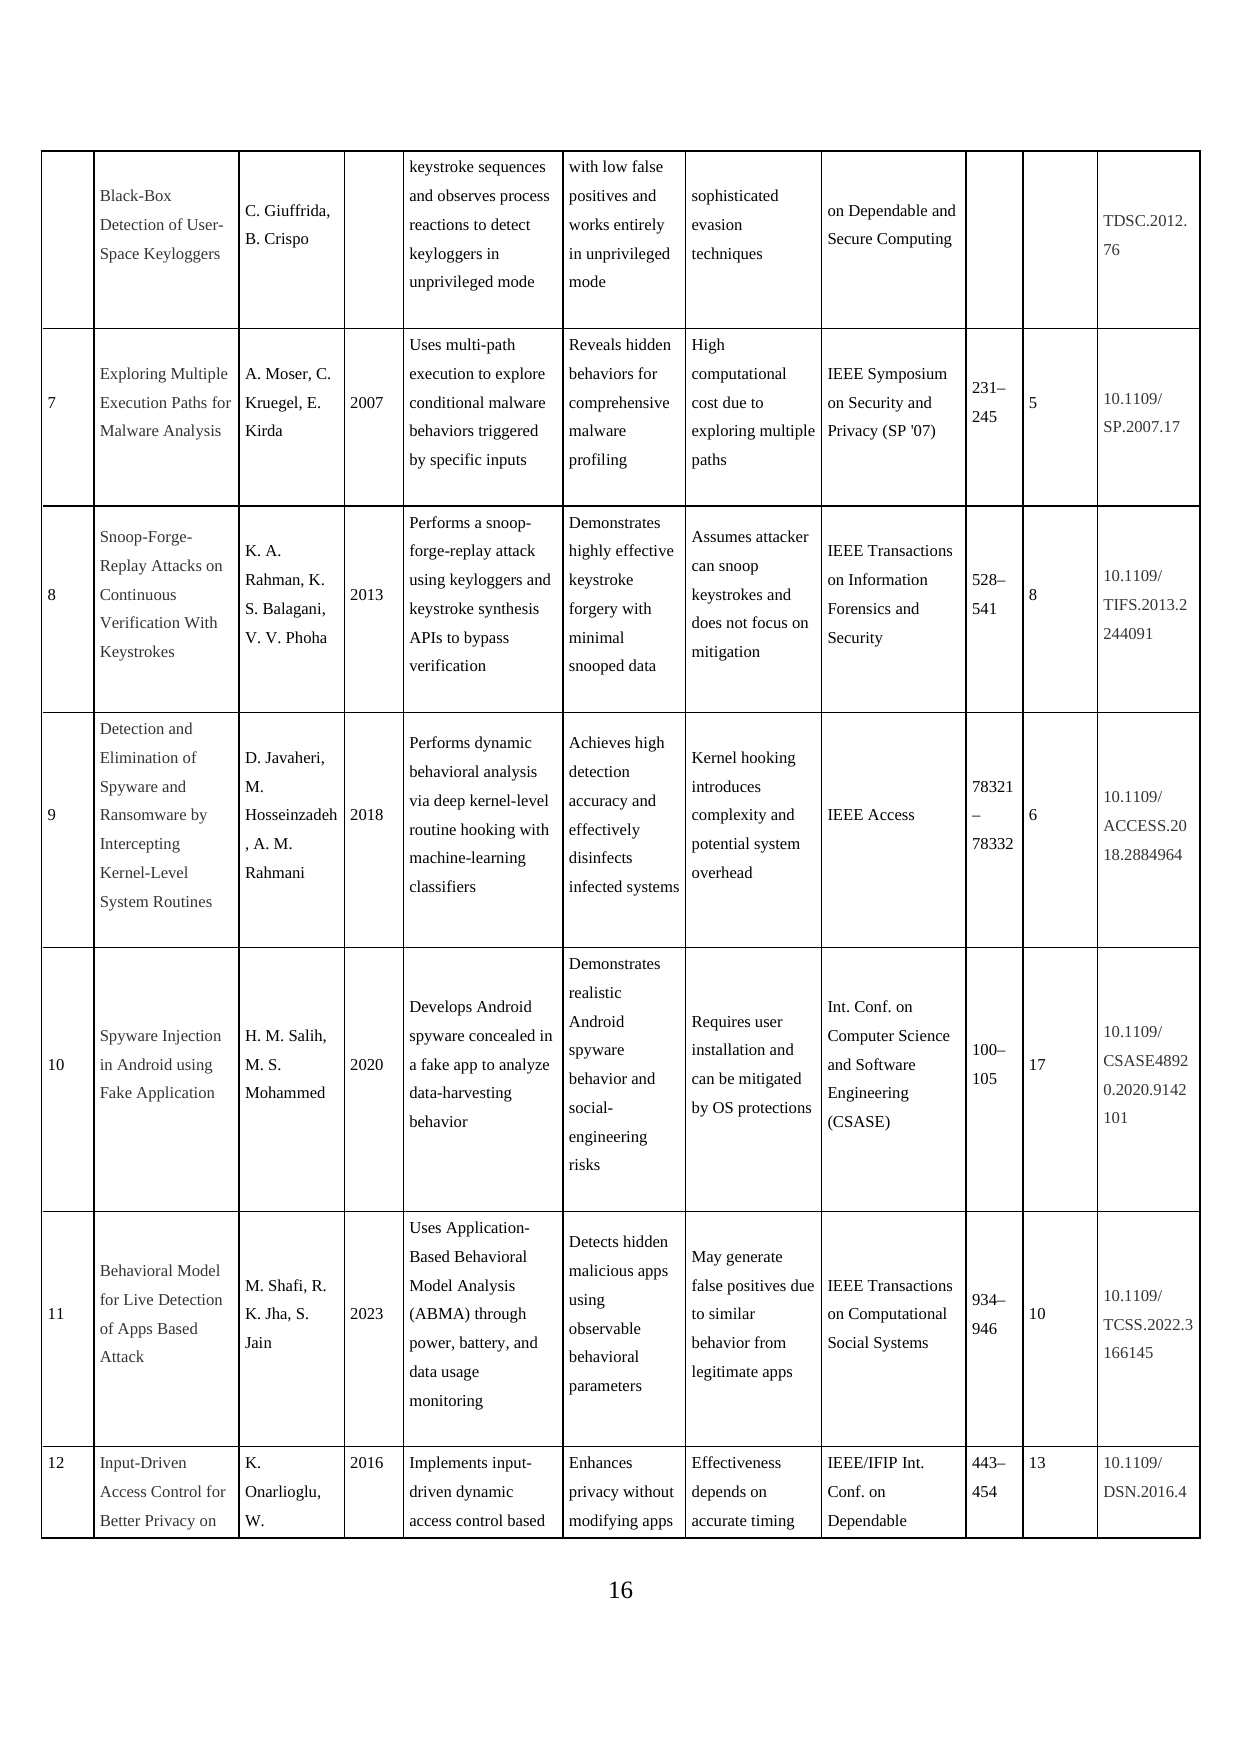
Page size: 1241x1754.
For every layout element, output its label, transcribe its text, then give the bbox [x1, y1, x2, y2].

table_cell [42, 152, 93, 328]
table_cell 2016 [345, 1447, 403, 1537]
table_cell Kernel hooking introduces complexity and potential system overhead [686, 713, 821, 947]
table_cell H. M. Salih, M. S. Mohammed [240, 948, 344, 1211]
table_cell TDSC.2012.76 [1098, 152, 1199, 328]
table_cell 10 [1024, 1212, 1097, 1446]
table_cell Performs dynamic behavioral analysis via deep kernel-level routine hooking with machine-learning classifiers [404, 713, 562, 947]
table_cell 2013 [345, 507, 403, 712]
table_cell A. Moser, C. Kruegel, E. Kirda [240, 329, 344, 505]
table_cell IEEE Transactions on Information Forensics and Security [822, 507, 965, 712]
table_cell 8 [1024, 507, 1097, 712]
table_cell Requires user installation and can be mitigated by OS protections [686, 948, 821, 1211]
table_cell 100–105 [967, 948, 1022, 1211]
table_cell 443–454 [967, 1447, 1022, 1537]
table_cell 6 [1024, 713, 1097, 947]
table_cell Input-Driven Access Control for Better Privacy on [95, 1447, 238, 1537]
table_cell Performs a snoop-forge-replay attack using keyloggers and keystroke synthesis APIs to bypass verification [404, 507, 562, 712]
table_cell Reveals hidden behaviors for comprehensive malware profiling [564, 329, 685, 505]
table_cell sophisticated evasion techniques [686, 152, 821, 328]
table_cell Achieves high detection accuracy and effectively disinfects infected systems [564, 713, 685, 947]
table_cell 528–541 [967, 507, 1022, 712]
table_cell with low false positives and works entirely in unprivileged mode [564, 152, 685, 328]
table_cell Enhances privacy without modifying apps [564, 1447, 685, 1537]
table_cell [345, 152, 403, 328]
table_cell 11 [42, 1212, 93, 1446]
table_cell 10.1109/DSN.2016.4 [1098, 1447, 1199, 1537]
table_cell 2023 [345, 1212, 403, 1446]
table_cell 13 [1024, 1447, 1097, 1537]
table_cell Uses multi-path execution to explore conditional malware behaviors triggered by specific inputs [404, 329, 562, 505]
table_cell Black-Box Detection of User-Space Keyloggers [95, 152, 238, 328]
table_cell C. Giuffrida, B. Crispo [240, 152, 344, 328]
table_cell 12 [42, 1447, 93, 1537]
table_cell 10.1109/TCSS.2022.3166145 [1098, 1212, 1199, 1446]
table_cell Behavioral Model for Live Detection of Apps Based Attack [95, 1212, 238, 1446]
table_cell 2007 [345, 329, 403, 505]
table_cell Int. Conf. on Computer Science and Software Engineering (CSASE) [822, 948, 965, 1211]
table_cell M. Shafi, R. K. Jha, S. Jain [240, 1212, 344, 1446]
table_cell on Dependable and Secure Computing [822, 152, 965, 328]
table_cell Implements input-driven dynamic access control based [404, 1447, 562, 1537]
table_cell 17 [1024, 948, 1097, 1211]
table_cell 10.1109/ACCESS.2018.2884964 [1098, 713, 1199, 947]
table_cell Uses Application-Based Behavioral Model Analysis (ABMA) through power, battery, and data usage monitoring [404, 1212, 562, 1446]
table_cell Develops Android spyware concealed in a fake app to analyze data-harvesting behavior [404, 948, 562, 1211]
table_cell Demonstrates realistic Android spyware behavior and social-engineering risks [564, 948, 685, 1211]
table_cell K. Onarlioglu, W. [240, 1447, 344, 1537]
table_cell 7 [42, 329, 93, 505]
table_cell Demonstrates highly effective keystroke forgery with minimal snooped data [564, 507, 685, 712]
table_cell keystroke sequences and observes process reactions to detect keyloggers in unprivileged mode [404, 152, 562, 328]
table_cell K. A. Rahman, K. S. Balagani, V. V. Phoha [240, 507, 344, 712]
table_cell 2020 [345, 948, 403, 1211]
table_cell 934–946 [967, 1212, 1022, 1446]
table_cell 10.1109/CSASE48920.2020.9142101 [1098, 948, 1199, 1211]
table_cell Detection and Elimination of Spyware and Ransomware by Intercepting Kernel-Level System Routines [95, 713, 238, 947]
table_cell IEEE Symposium on Security and Privacy (SP '07) [822, 329, 965, 505]
table_cell Detects hidden malicious apps using observable behavioral parameters [564, 1212, 685, 1446]
table_cell 2018 [345, 713, 403, 947]
table_cell IEEE Transactions on Computational Social Systems [822, 1212, 965, 1446]
table_cell 10.1109/SP.2007.17 [1098, 329, 1199, 505]
table_cell Snoop-Forge-Replay Attacks on Continuous Verification With Keystrokes [95, 507, 238, 712]
table_cell Exploring Multiple Execution Paths for Malware Analysis [95, 329, 238, 505]
table_cell 231–245 [967, 329, 1022, 505]
table_cell 10.1109/TIFS.2013.2244091 [1098, 507, 1199, 712]
table_cell May generate false positives due to similar behavior from legitimate apps [686, 1212, 821, 1446]
table_cell 5 [1024, 329, 1097, 505]
table_cell 10 [42, 948, 93, 1211]
table_cell IEEE Access [822, 713, 965, 947]
table_cell D. Javaheri, M. Hosseinzadeh, A. M. Rahmani [240, 713, 344, 947]
table_cell IEEE/IFIP Int. Conf. on Dependable [822, 1447, 965, 1537]
table_cell 78321–78332 [967, 713, 1022, 947]
table_cell Spyware Injection in Android using Fake Application [95, 948, 238, 1211]
table_cell 9 [42, 713, 93, 947]
table_cell 8 [42, 506, 93, 712]
table_cell Assumes attacker can snoop keystrokes and does not focus on mitigation [686, 507, 821, 712]
table_cell Effectiveness depends on accurate timing [686, 1447, 821, 1537]
table_cell [967, 152, 1022, 328]
table_cell [1024, 152, 1097, 328]
table_cell High computational cost due to exploring multiple paths [686, 329, 821, 505]
